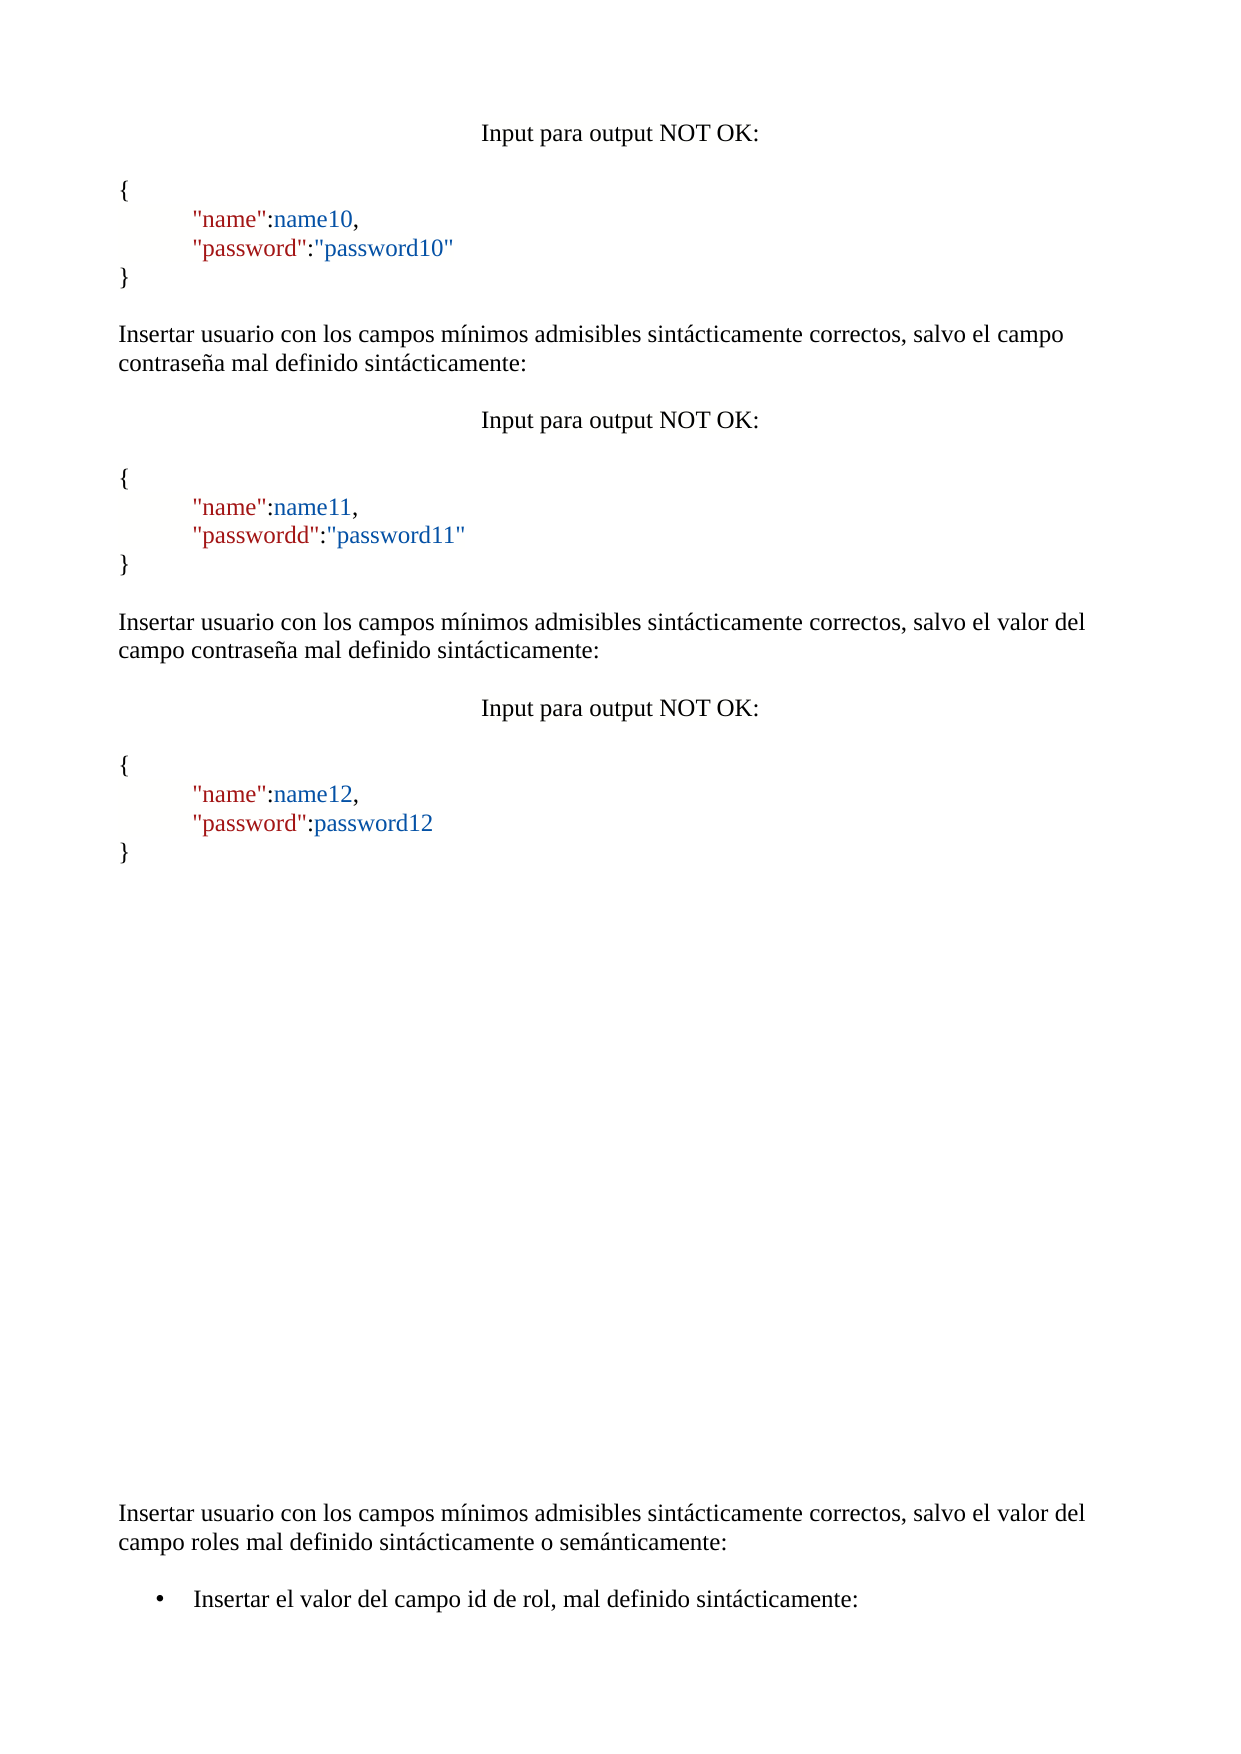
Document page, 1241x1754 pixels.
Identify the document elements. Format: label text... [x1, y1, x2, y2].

text { [118, 176, 1122, 204]
text Input para output NOT OK: [118, 118, 1122, 147]
text "name":name10, [118, 204, 1122, 233]
text { [118, 751, 1122, 779]
text Insertar usuario con los campos mínimos admisibles sintácticamente correctos, salvo el campo contraseña mal definido sintácticamente: [118, 319, 1122, 377]
text "name":name12, [118, 779, 1122, 808]
text "passwordd":"password11" [118, 521, 1122, 549]
list Insertar el valor del campo id de rol, mal definido sintácticamente: [156, 1584, 1122, 1613]
text "password":"password10" [118, 233, 1122, 262]
text "password":password12 [118, 808, 1122, 837]
text { [118, 463, 1122, 492]
text Insertar usuario con los campos mínimos admisibles sintácticamente correctos, salvo el valor del campo contraseña mal definido sintácticamente: [118, 607, 1122, 664]
text Input para output NOT OK: [118, 693, 1122, 722]
text Input para output NOT OK: [118, 406, 1122, 434]
text } [118, 549, 1122, 578]
text } [118, 837, 1122, 866]
text } [118, 262, 1122, 291]
text "name":name11, [118, 492, 1122, 521]
text Insertar usuario con los campos mínimos admisibles sintácticamente correctos, salvo el valor del campo roles mal definido sintácticamente o semánticamente: [118, 1498, 1122, 1556]
